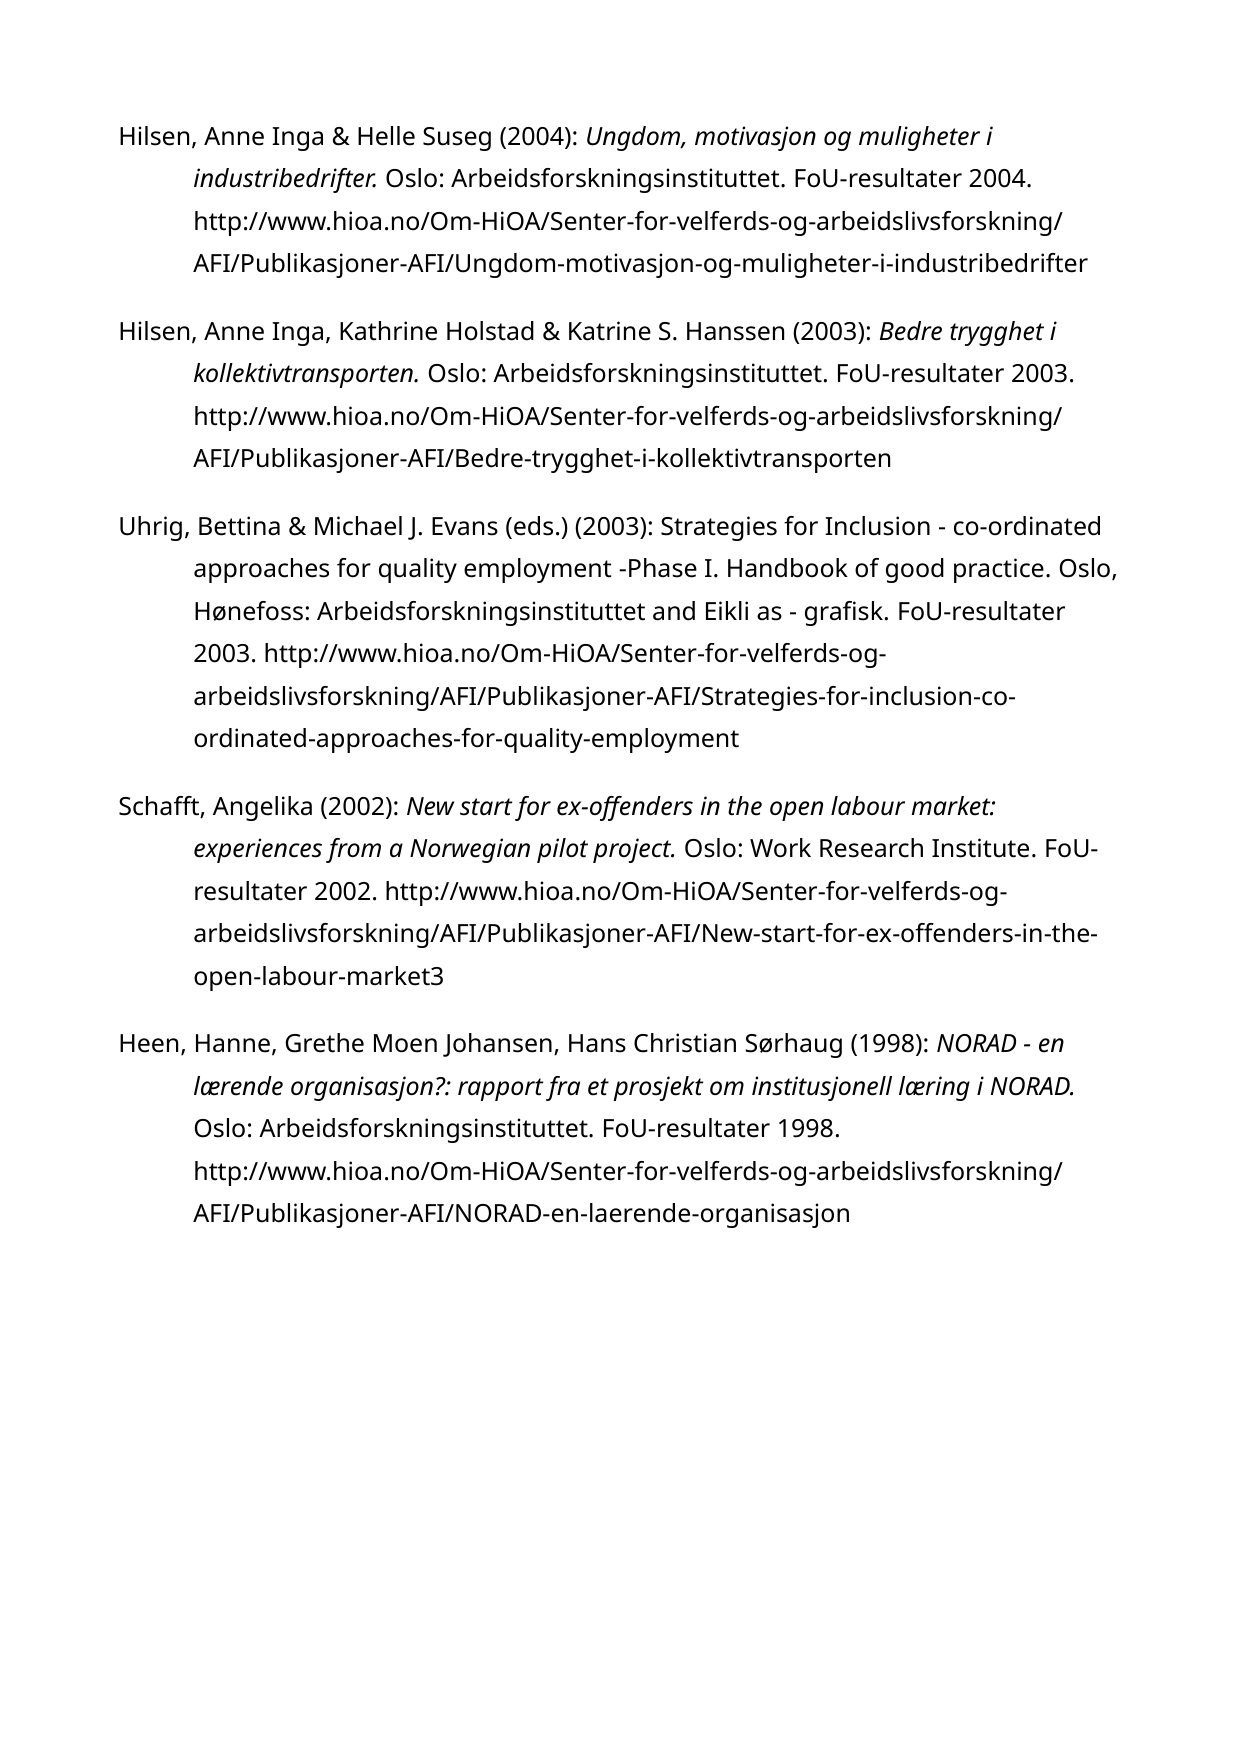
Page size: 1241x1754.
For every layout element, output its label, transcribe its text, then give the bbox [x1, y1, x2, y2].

list Uhrig, Bettina & Michael J. Evans (eds.) (2003): Strategies for Inclusion - co-ordinated approaches for quality employment -Phase I. Handbook of good practice. Oslo, Hønefoss: Arbeidsforskningsinstituttet and Eikli as - grafisk. FoU-resultater 2003. http://www.hioa.no/Om-HiOA/Senter-for-velferds-og-arbeidslivsforskning/AFI/Publikasjoner-AFI/Strategies-for-inclusion-co-ordinated-approaches-for-quality-employment [118, 508, 1122, 755]
list Hilsen, Anne Inga & Helle Suseg (2004): Ungdom, motivasjon og muligheter i industribedrifter. Oslo: Arbeidsforskningsinstituttet. FoU-resultater 2004. http://www.hioa.no/Om-HiOA/Senter-for-velferds-og-arbeidslivsforskning/AFI/Publikasjoner-AFI/Ungdom-motivasjon-og-muligheter-i-industribedrifter [118, 118, 1122, 280]
list Heen, Hanne, Grethe Moen Johansen, Hans Christian Sørhaug (1998): NORAD - en lærende organisasjon?: rapport fra et prosjekt om institusjonell læring i NORAD. Oslo: Arbeidsforskningsinstituttet. FoU-resultater 1998. http://www.hioa.no/Om-HiOA/Senter-for-velferds-og-arbeidslivsforskning/AFI/Publikasjoner-AFI/NORAD-en-laerende-organisasjon [118, 1026, 1122, 1230]
list Hilsen, Anne Inga, Kathrine Holstad & Katrine S. Hanssen (2003): Bedre trygghet i kollektivtransporten. Oslo: Arbeidsforskningsinstituttet. FoU-resultater 2003. http://www.hioa.no/Om-HiOA/Senter-for-velferds-og-arbeidslivsforskning/AFI/Publikasjoner-AFI/Bedre-trygghet-i-kollektivtransporten [118, 313, 1122, 475]
list Schafft, Angelika (2002): New start for ex-offenders in the open labour market: experiences from a Norwegian pilot project. Oslo: Work Research Institute. FoU-resultater 2002. http://www.hioa.no/Om-HiOA/Senter-for-velferds-og-arbeidslivsforskning/AFI/Publikasjoner-AFI/New-start-for-ex-offenders-in-the-open-labour-market3 [118, 788, 1122, 992]
